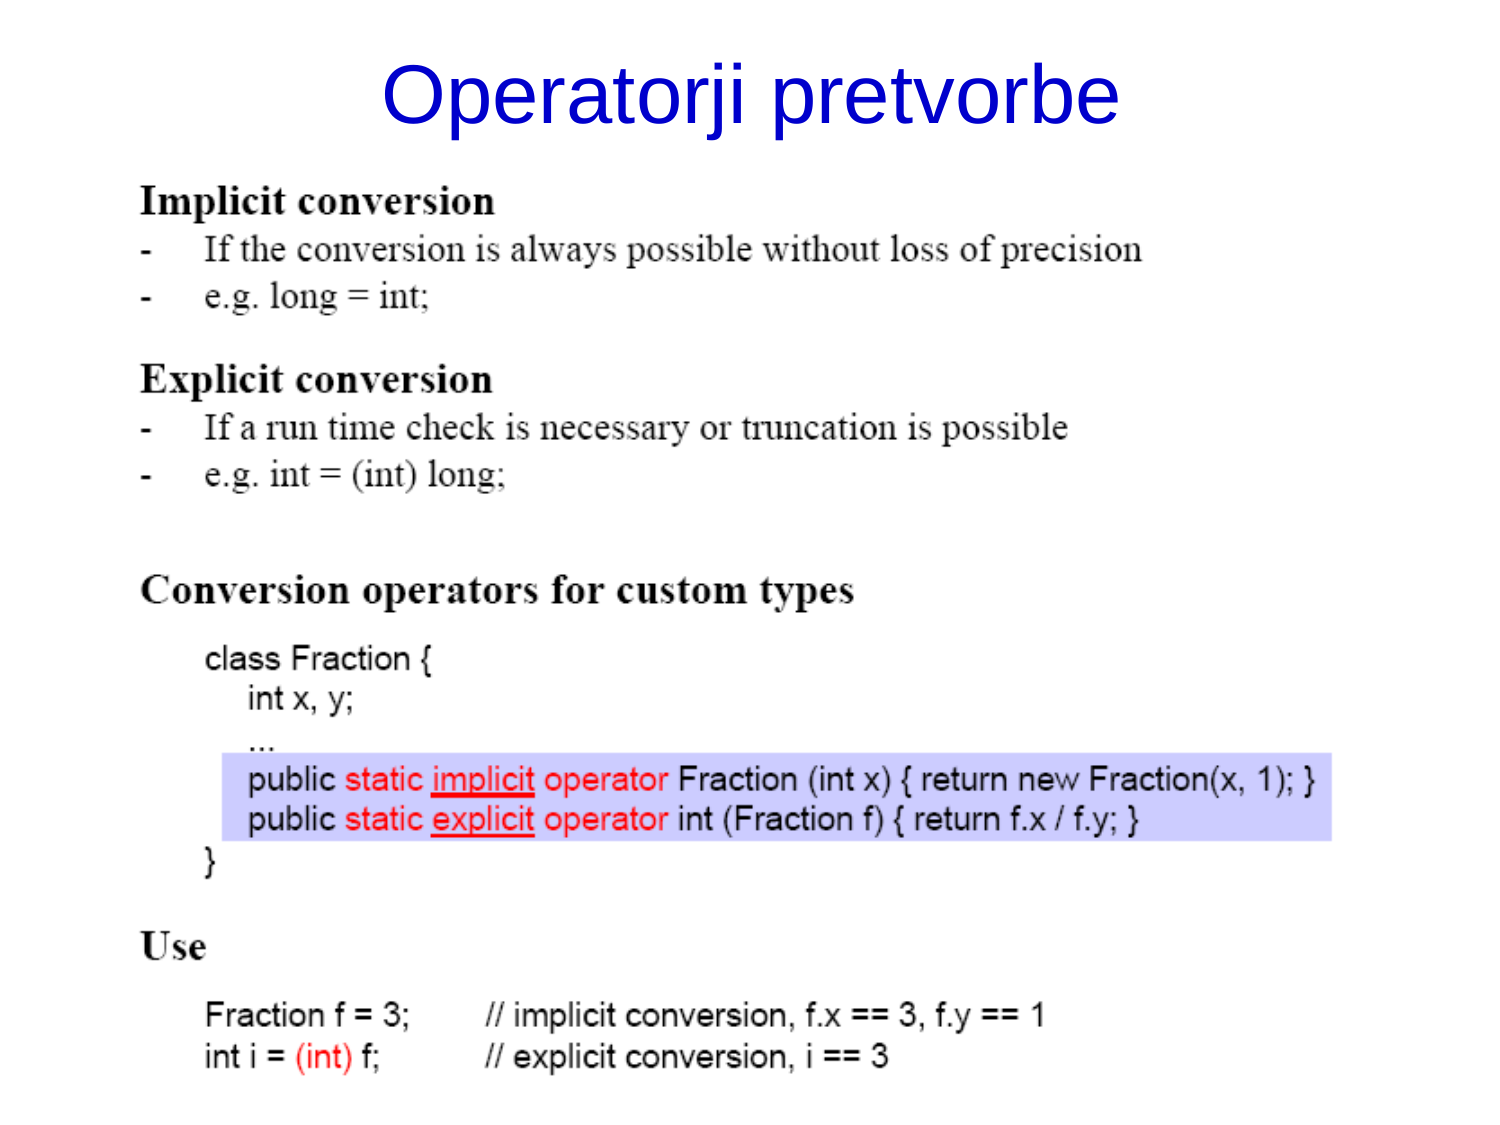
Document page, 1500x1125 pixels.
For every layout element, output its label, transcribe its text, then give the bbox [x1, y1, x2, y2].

title Operatorji pretvorbe [76, 30, 1427, 149]
text_box [100, 150, 1388, 1108]
